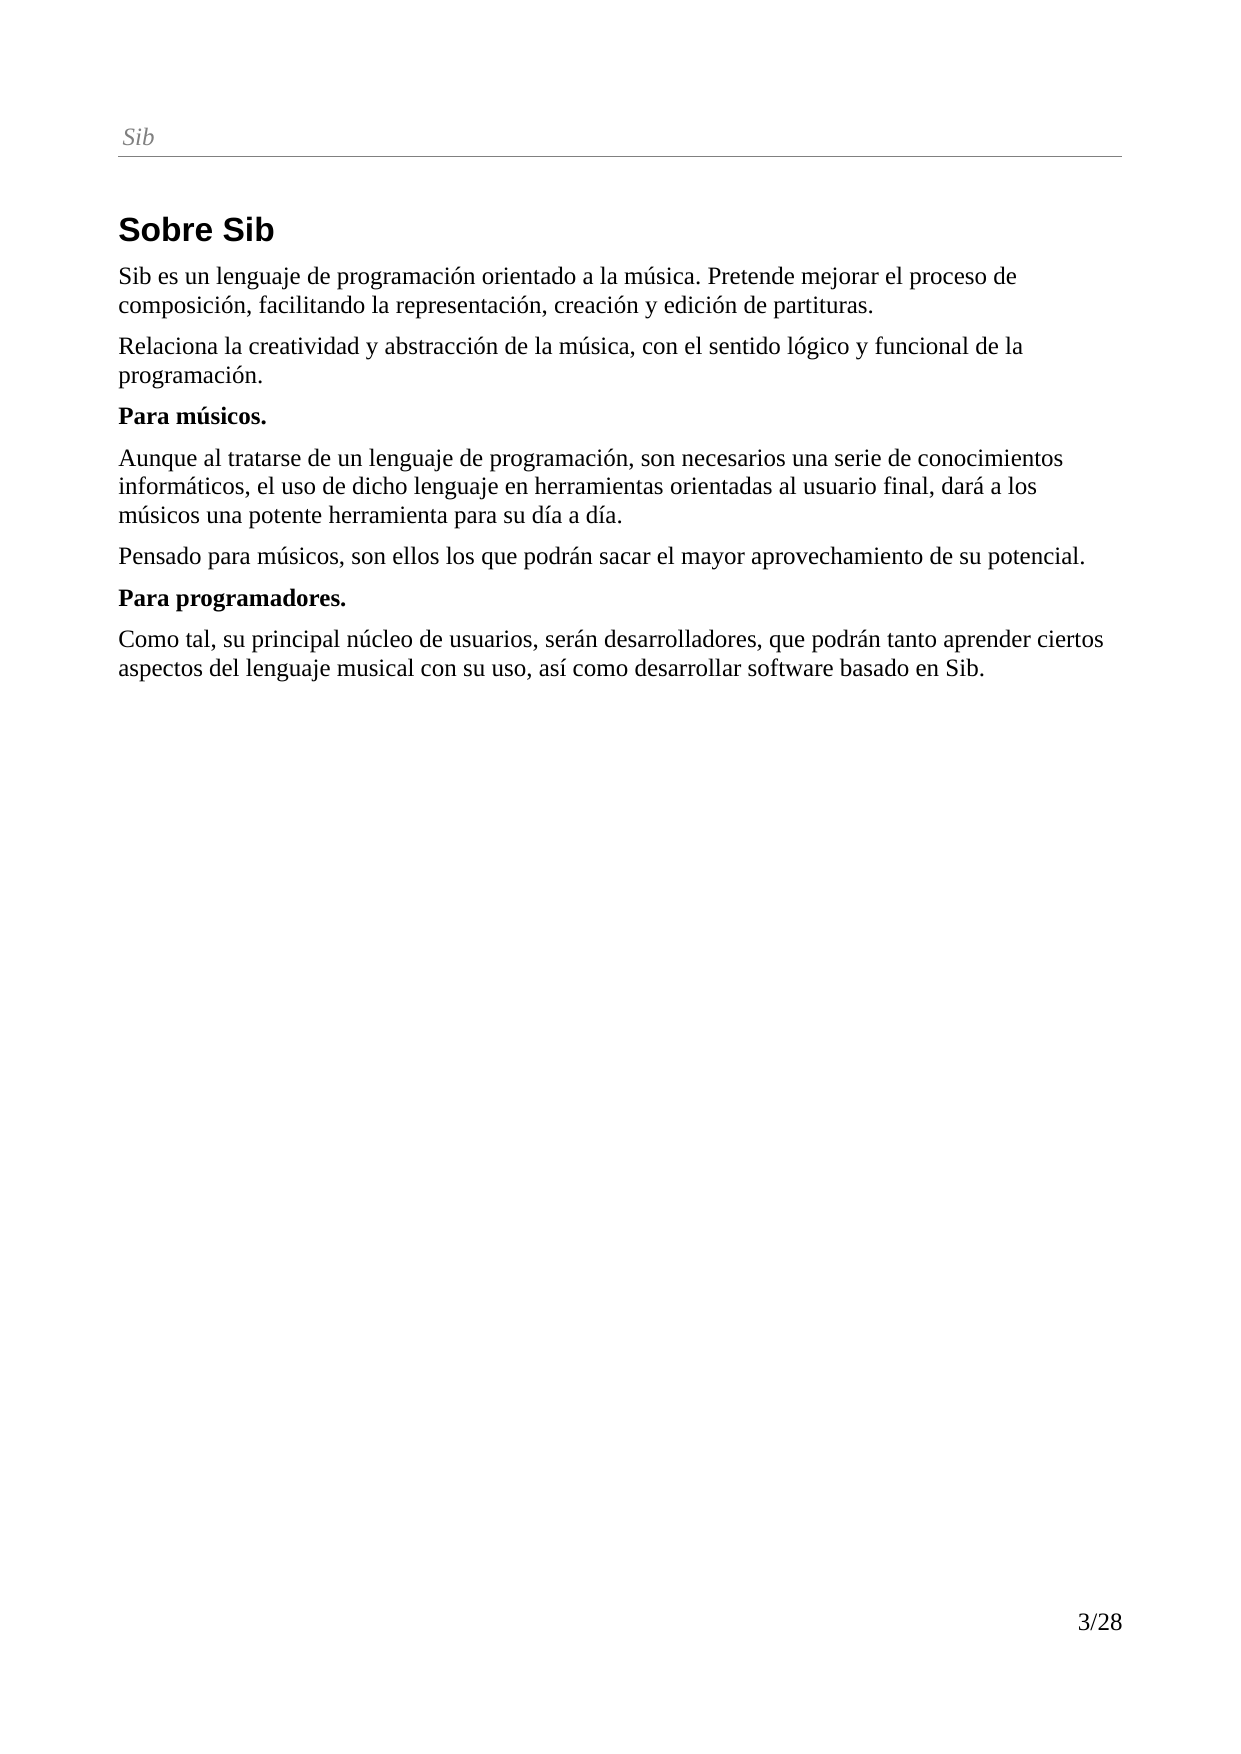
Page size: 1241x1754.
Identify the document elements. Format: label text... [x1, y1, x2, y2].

text Sib es un lenguaje de programación orientado a la música. Pretende mejorar el proceso de composición, facilitando la representación, creación y edición de partituras. [118, 261, 1122, 319]
text Relaciona la creatividad y abstracción de la música, con el sentido lógico y funcional de la programación. [118, 331, 1122, 389]
subtitle Sobre Sib [118, 210, 1122, 249]
text Pensado para músicos, son ellos los que podrán sacar el mayor aprovechamiento de su potencial. [118, 541, 1122, 570]
text Para programadores. [118, 583, 1122, 611]
text Aunque al tratarse de un lenguaje de programación, son necesarios una serie de conocimientos informáticos, el uso de dicho lenguaje en herramientas orientadas al usuario final, dará a los músicos una potente herramienta para su día a día. [118, 443, 1122, 529]
text Para músicos. [118, 401, 1122, 430]
text Como tal, su principal núcleo de usuarios, serán desarrolladores, que podrán tanto aprender ciertos aspectos del lenguaje musical con su uso, así como desarrollar software basado en Sib. [118, 624, 1122, 681]
